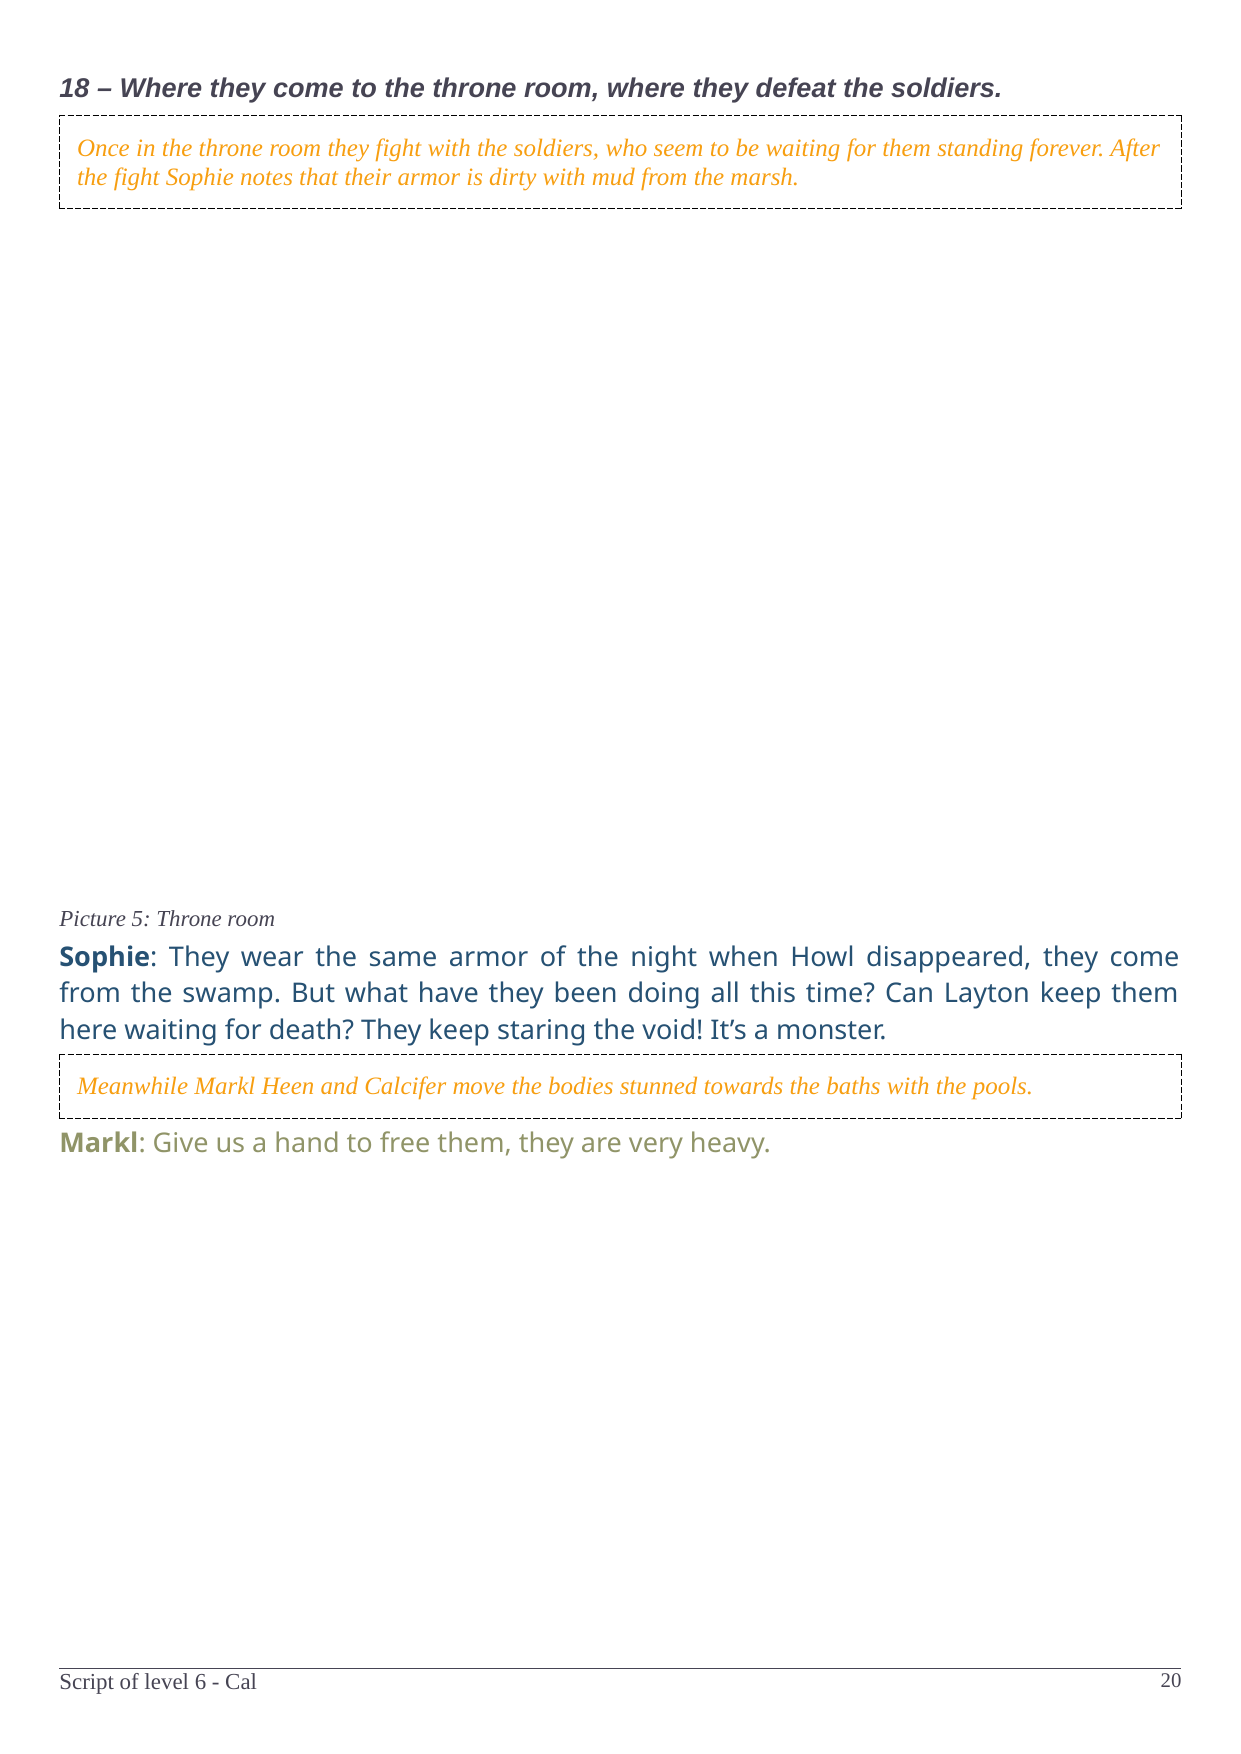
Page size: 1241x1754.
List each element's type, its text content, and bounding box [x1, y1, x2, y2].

text Sophie: They wear the same armor of the night when Howl disappeared, they come from the swamp. But what have they been doing all this time? Can Layton keep them here waiting for death? They keep staring the void! It’s a monster. [59, 937, 1181, 1048]
text Markl: Give us a hand to free them, they are very heavy. [59, 1124, 1181, 1161]
text Once in the throne room they fight with the soldiers, who seem to be waiting for them standing forever. After the fight Sophie notes that their armor is dirty with mud from the marsh. [59, 115, 1181, 208]
text Picture 5: Throne room [59, 227, 1181, 931]
subtitle 18 – Where they come to the throne room, where they defeat the soldiers. [59, 72, 1181, 103]
text Meanwhile Markl Heen and Calcifer move the bodies stunned towards the baths with the pools. [59, 1053, 1181, 1118]
